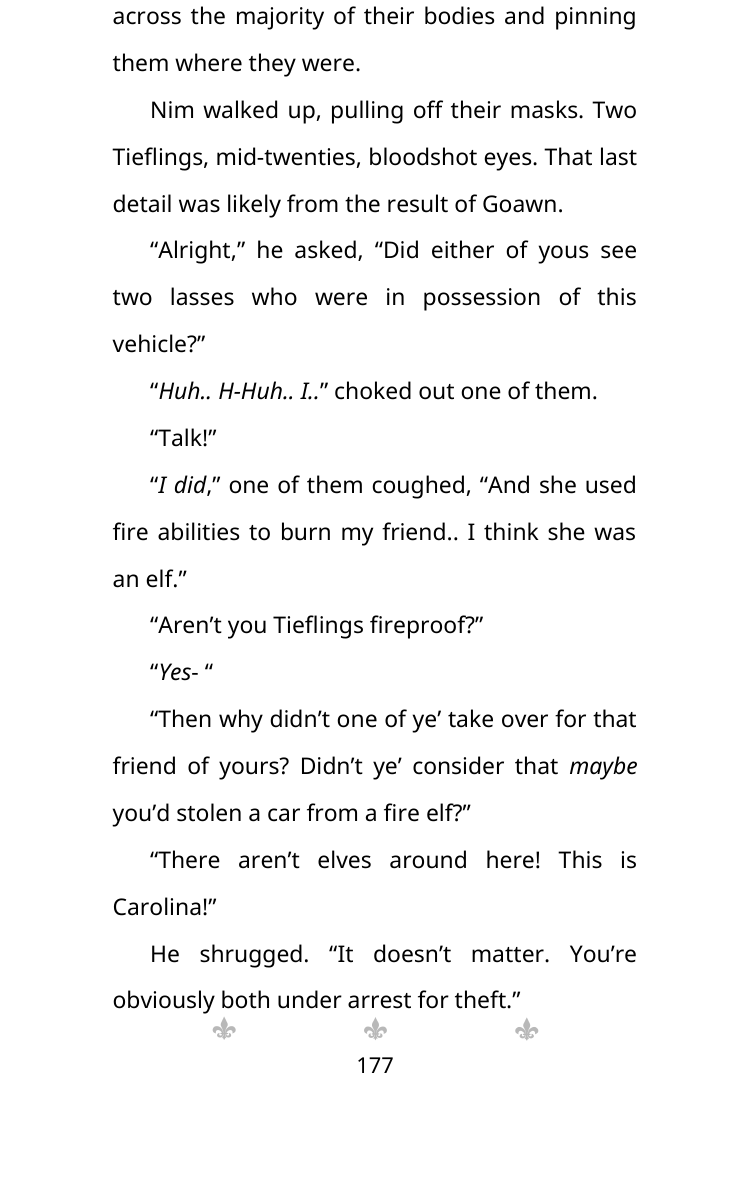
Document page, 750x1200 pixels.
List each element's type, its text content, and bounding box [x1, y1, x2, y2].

text “Huh.. H-Huh.. I..” choked out one of them. [112, 375, 637, 406]
text “Then why didn’t one of ye’ take over for that friend of yours? Didn’t ye’ consider that maybe you’d stolen a car from a fire elf?” [112, 703, 637, 828]
text Nim walked up, pulling off their masks. Two Tieflings, mid-twenties, bloodshot eyes. That last detail was likely from the result of Goawn. [112, 94, 637, 219]
text “Yes- “ [112, 656, 637, 687]
text “Alright,” he asked, “Did either of yous see two lasses who were in possession of this vehicle?” [112, 234, 637, 359]
text across the majority of their bodies and pinning them where they were. [112, 0, 637, 78]
text “I did,” one of them coughed, “And she used fire abilities to burn my friend.. I think she was an elf.” [112, 469, 637, 594]
text He shrugged. “It doesn’t matter. You’re obviously both under arrest for theft.” [112, 937, 637, 1016]
text “Talk!” [112, 422, 637, 453]
text “There aren’t elves around here! This is Carolina!” [112, 844, 637, 922]
text “Aren’t you Tieflings fireproof?” [112, 609, 637, 641]
